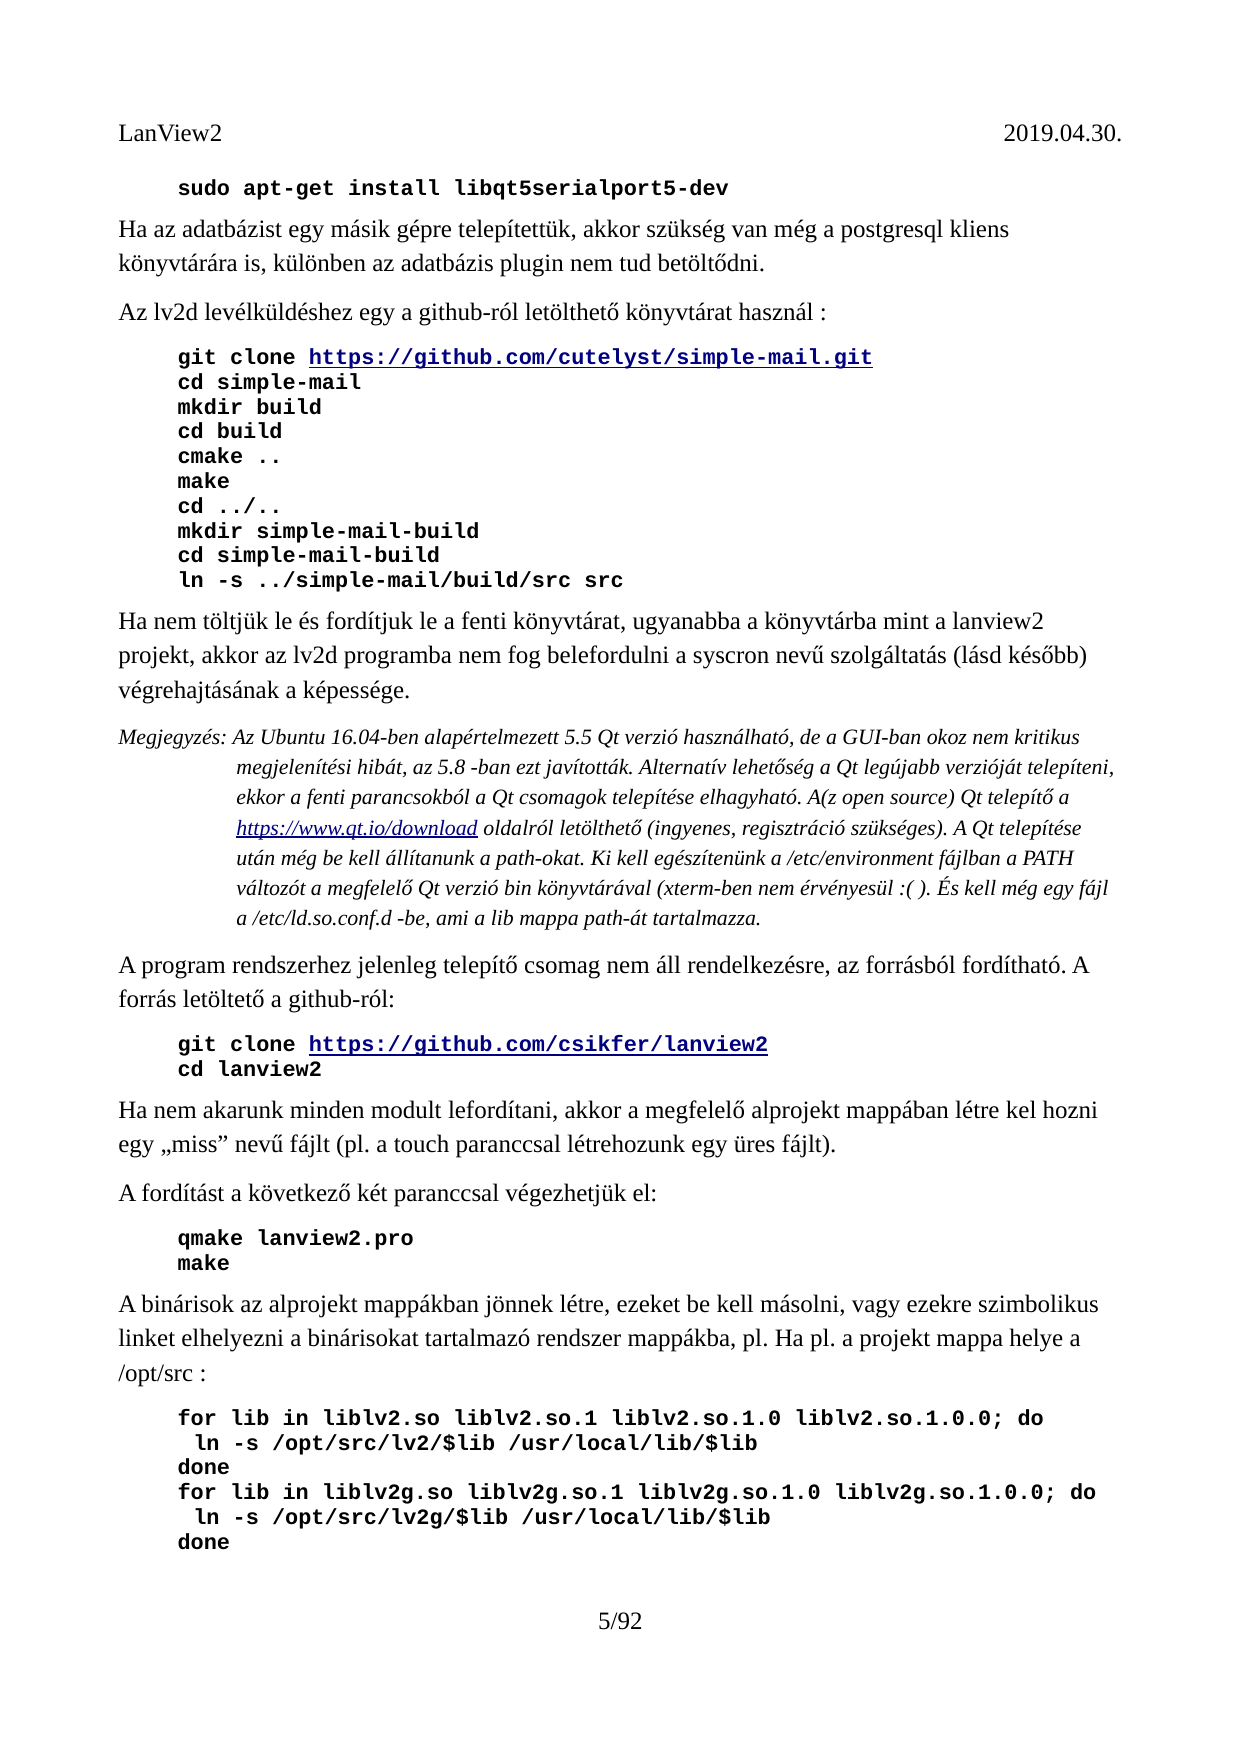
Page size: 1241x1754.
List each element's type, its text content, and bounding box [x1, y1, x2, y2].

text A fordítást a következő két paranccsal végezhetjük el: [118, 1178, 1122, 1207]
text git clone https://github.com/cutelyst/simple-mail.git cd simple-mail mkdir build cd build cmake .. make cd ../.. mkdir simple-mail-build cd simple-mail-build ln -s ../simple-mail/build/src src [177, 346, 1122, 594]
text sudo apt-get install libqt5serialport5-dev [177, 177, 1122, 202]
text qmake lanview2.pro make [177, 1227, 1122, 1277]
text git clone https://github.com/csikfer/lanview2 cd lanview2 [177, 1033, 1122, 1083]
text for lib in liblv2.so liblv2.so.1 liblv2.so.1.0 liblv2.so.1.0.0; do ln -s /opt/src/lv2/$lib /usr/local/lib/$lib done [177, 1407, 1122, 1481]
text Ha nem töltjük le és fordítjuk le a fenti könyvtárat, ugyanabba a könyvtárba mint a lanview2 projekt, akkor az lv2d programba nem fog belefordulni a syscron nevű szolgáltatás (lásd később) végrehajtásának a képessége. [118, 606, 1122, 704]
text for lib in liblv2g.so liblv2g.so.1 liblv2g.so.1.0 liblv2g.so.1.0.0; do ln -s /opt/src/lv2g/$lib /usr/local/lib/$lib done [177, 1481, 1122, 1556]
text Megjegyzés: Az Ubuntu 16.04-ben alapértelmezett 5.5 Qt verzió használható, de a GUI-ban okoz nem kritikus megjelenítési hibát, az 5.8 -ban ezt javították. Alternatív lehetőség a Qt legújabb verzióját telepíteni, ekkor a fenti parancsokból a Qt csomagok telepítése elhagyható. A(z open source) Qt telepítő a https://www.qt.io/download oldalról letölthető (ingyenes, regisztráció szükséges). A Qt telepítése után még be kell állítanunk a path-okat. Ki kell egészítenünk a /etc/environment fájlban a PATH változót a megfelelő Qt verzió bin könyvtárával (xterm-ben nem érvényesül :( ). És kell még egy fájl a /etc/ld.so.conf.d -be, ami a lib mappa path-át tartalmazza. [118, 724, 1122, 930]
text A binárisok az alprojekt mappákban jönnek létre, ezeket be kell másolni, vagy ezekre szimbolikus linket elhelyezni a binárisokat tartalmazó rendszer mappákba, pl. Ha pl. a projekt mappa helye a /opt/src : [118, 1289, 1122, 1387]
text Ha nem akarunk minden modult lefordítani, akkor a megfelelő alprojekt mappában létre kel hozni egy „miss” nevű fájlt (pl. a touch paranccsal létrehozunk egy üres fájlt). [118, 1095, 1122, 1158]
text A program rendszerhez jelenleg telepítő csomag nem áll rendelkezésre, az forrásból fordítható. A forrás letöltető a github-ról: [118, 950, 1122, 1013]
text Az lv2d levélküldéshez egy a github-ról letölthető könyvtárat használ : [118, 297, 1122, 326]
text Ha az adatbázist egy másik gépre telepítettük, akkor szükség van még a postgresql kliens könyvtárára is, különben az adatbázis plugin nem tud betöltődni. [118, 214, 1122, 277]
